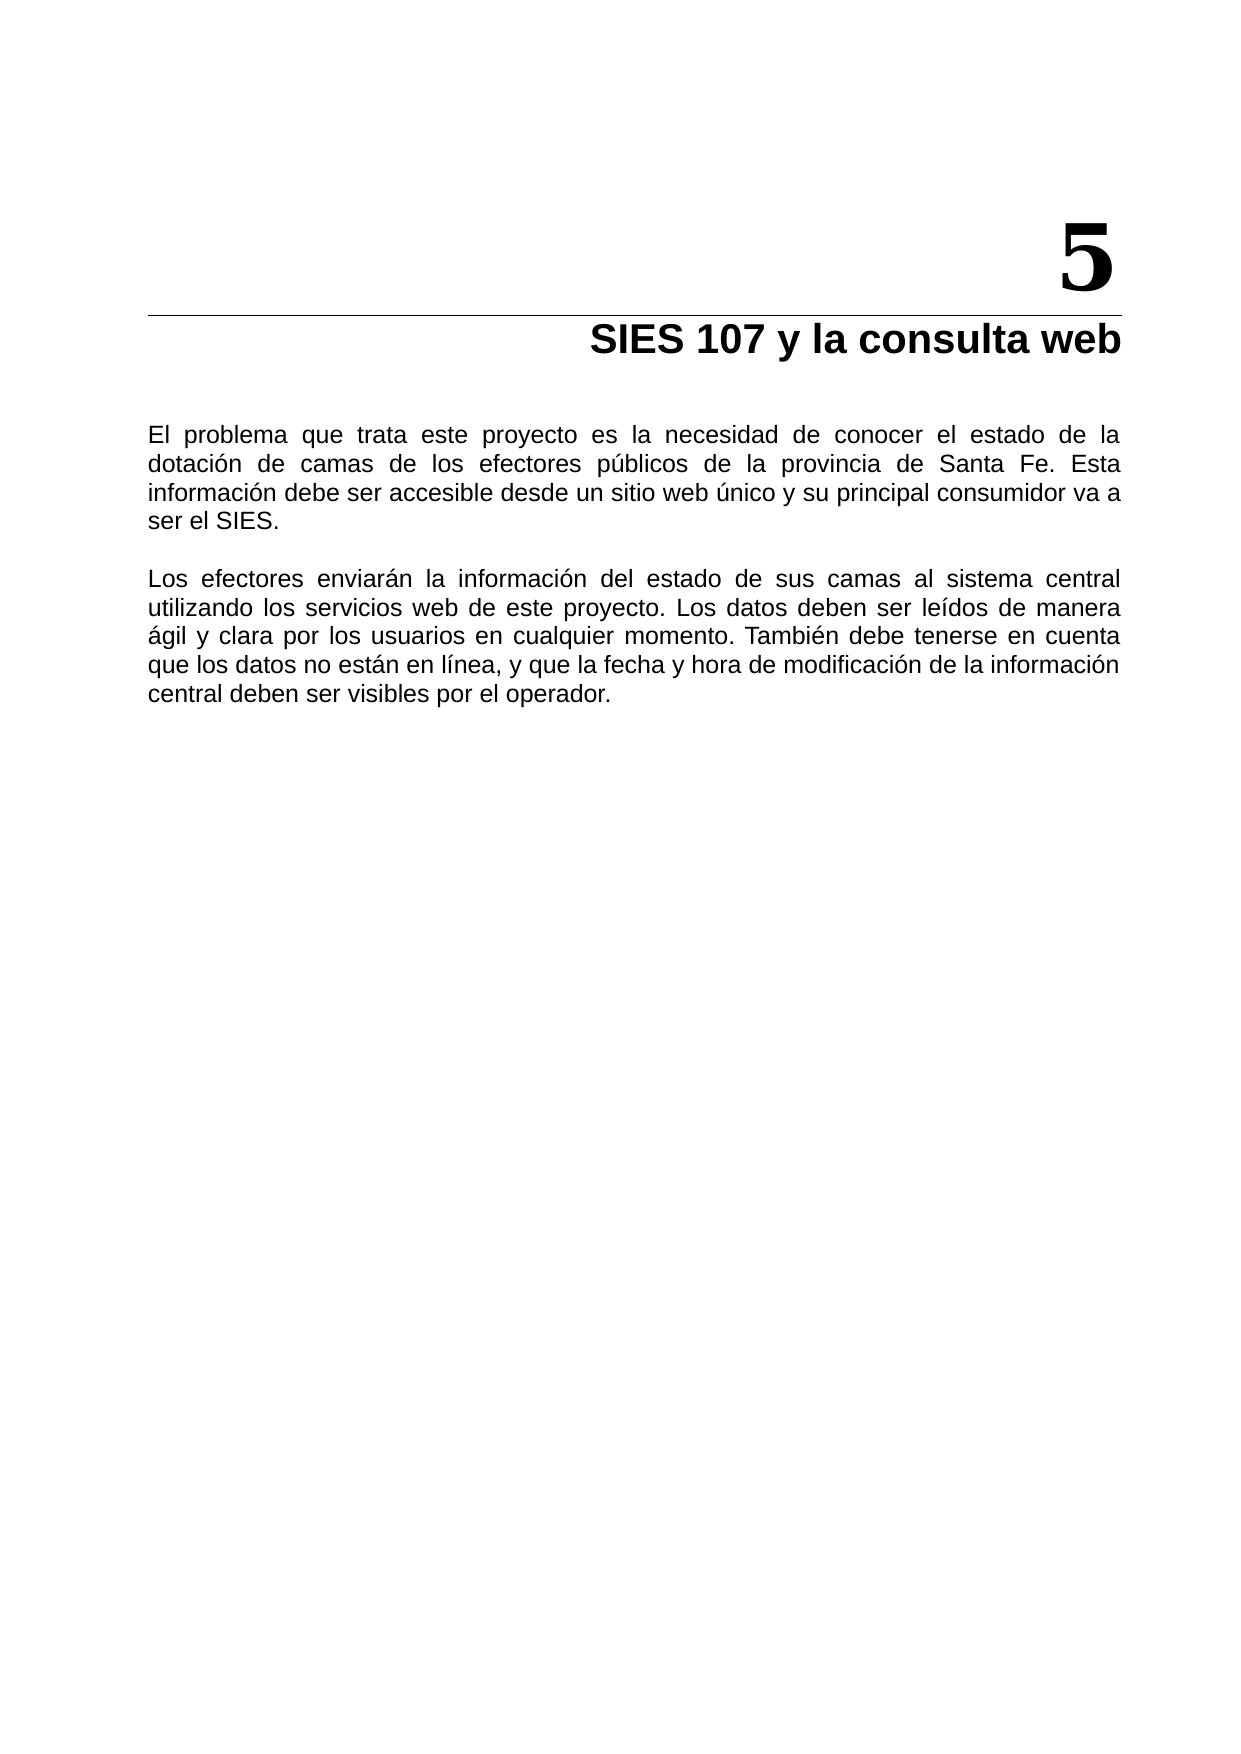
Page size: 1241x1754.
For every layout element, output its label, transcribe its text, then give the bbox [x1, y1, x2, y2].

subtitle 5 [148, 201, 1122, 315]
text Los efectores enviarán la información del estado de sus camas al sistema central utilizando los servicios web de este proyecto. Los datos deben ser leídos de manera ágil y clara por los usuarios en cualquier momento. También debe tenerse en cuenta que los datos no están en línea, y que la fecha y hora de modificación de la información central deben ser visibles por el operador. [148, 564, 1122, 708]
text SIES 107 y la consulta web [148, 316, 1122, 363]
text El problema que trata este proyecto es la necesidad de conocer el estado de la dotación de camas de los efectores públicos de la provincia de Santa Fe. Esta información debe ser accesible desde un sitio web único y su principal consumidor va a ser el SIES. [148, 420, 1122, 535]
